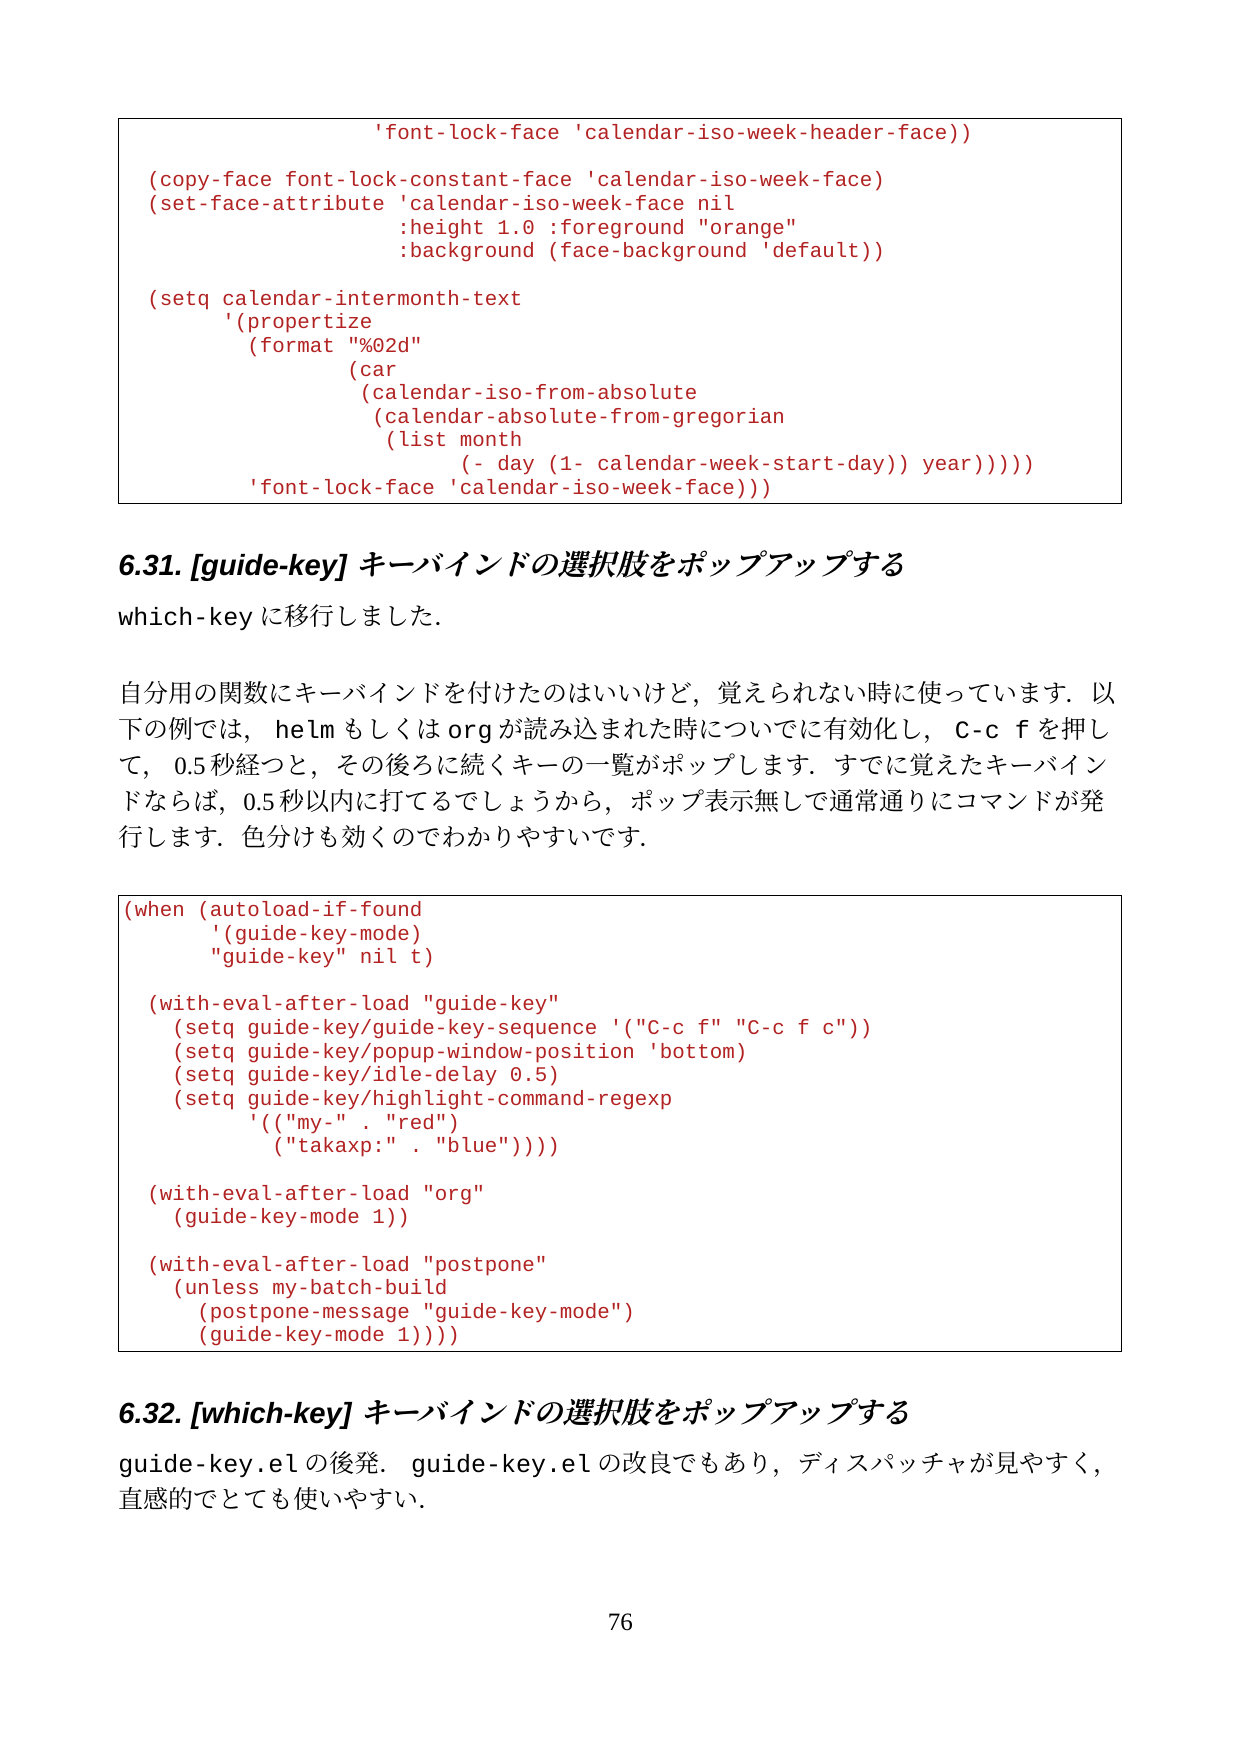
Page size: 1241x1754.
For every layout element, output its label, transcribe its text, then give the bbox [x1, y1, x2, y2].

text (calendar-iso-from-absolute [119, 378, 1121, 402]
text (- day (1- calendar-week-start-day)) year))))) [119, 449, 1121, 473]
text (guide-key-mode 1)))) [119, 1321, 1121, 1351]
text guide-key.el の後発． guide-key.el の改良でもあり，ディスパッチャが見やすく，直感的でとても使いやすい． [118, 1444, 1122, 1545]
text (setq guide-key/idle-delay 0.5) [119, 1060, 1121, 1084]
text '(propertize [119, 307, 1121, 331]
text (postpone-message "guide-key-mode") [119, 1297, 1121, 1321]
subtitle [which-key] キーバインドの選択肢をポップアップする [118, 1389, 1122, 1431]
text '(guide-key-mode) [119, 918, 1121, 942]
text (car [119, 354, 1121, 378]
text (guide-key-mode 1)) [119, 1202, 1121, 1226]
text 'font-lock-face 'calendar-iso-week-face))) [119, 473, 1121, 503]
text :height 1.0 :foreground "orange" [119, 213, 1121, 236]
text 'font-lock-face 'calendar-iso-week-header-face)) [119, 119, 1121, 142]
text (calendar-absolute-from-gregorian [119, 402, 1121, 426]
text (with-eval-after-load "guide-key" [119, 989, 1121, 1013]
text (setq guide-key/guide-key-sequence '("C-c f" "C-c f c")) [119, 1013, 1121, 1037]
text "guide-key" nil t) [119, 942, 1121, 966]
text (setq guide-key/popup-window-position 'bottom) [119, 1037, 1121, 1060]
text :background (face-background 'default)) [119, 236, 1121, 260]
text (when (autoload-if-found [119, 896, 1121, 918]
text (copy-face font-lock-constant-face 'calendar-iso-week-face) [119, 165, 1121, 189]
text '(("my-" . "red") [119, 1108, 1121, 1131]
text (setq guide-key/highlight-command-regexp [119, 1084, 1121, 1108]
subtitle [guide-key] キーバインドの選択肢をポップアップする [118, 542, 1122, 584]
text (format "%02d" [119, 331, 1121, 354]
text (unless my-batch-build [119, 1273, 1121, 1297]
text (setq calendar-intermonth-text [119, 284, 1121, 307]
text (with-eval-after-load "postpone" [119, 1249, 1121, 1273]
text (with-eval-after-load "org" [119, 1179, 1121, 1202]
text ("takaxp:" . "blue")))) [119, 1131, 1121, 1155]
text 自分用の関数にキーバインドを付けたのはいいけど，覚えられない時に使っています．以下の例では， helm もしくは org が読み込まれた時についでに有効化し， C-c f を押して， 0.5秒経つと，その後ろに続くキーの一覧がポップします．すでに覚えたキーバインドならば，0.5秒以内に打てるでしょうから，ポップ表示無しで通常通りにコマンドが発行します．色分けも効くのでわかりやすいです． [118, 674, 1122, 882]
text which-key に移行しました． [118, 596, 1122, 661]
text (list month [119, 426, 1121, 449]
text (set-face-attribute 'calendar-iso-week-face nil [119, 189, 1121, 213]
